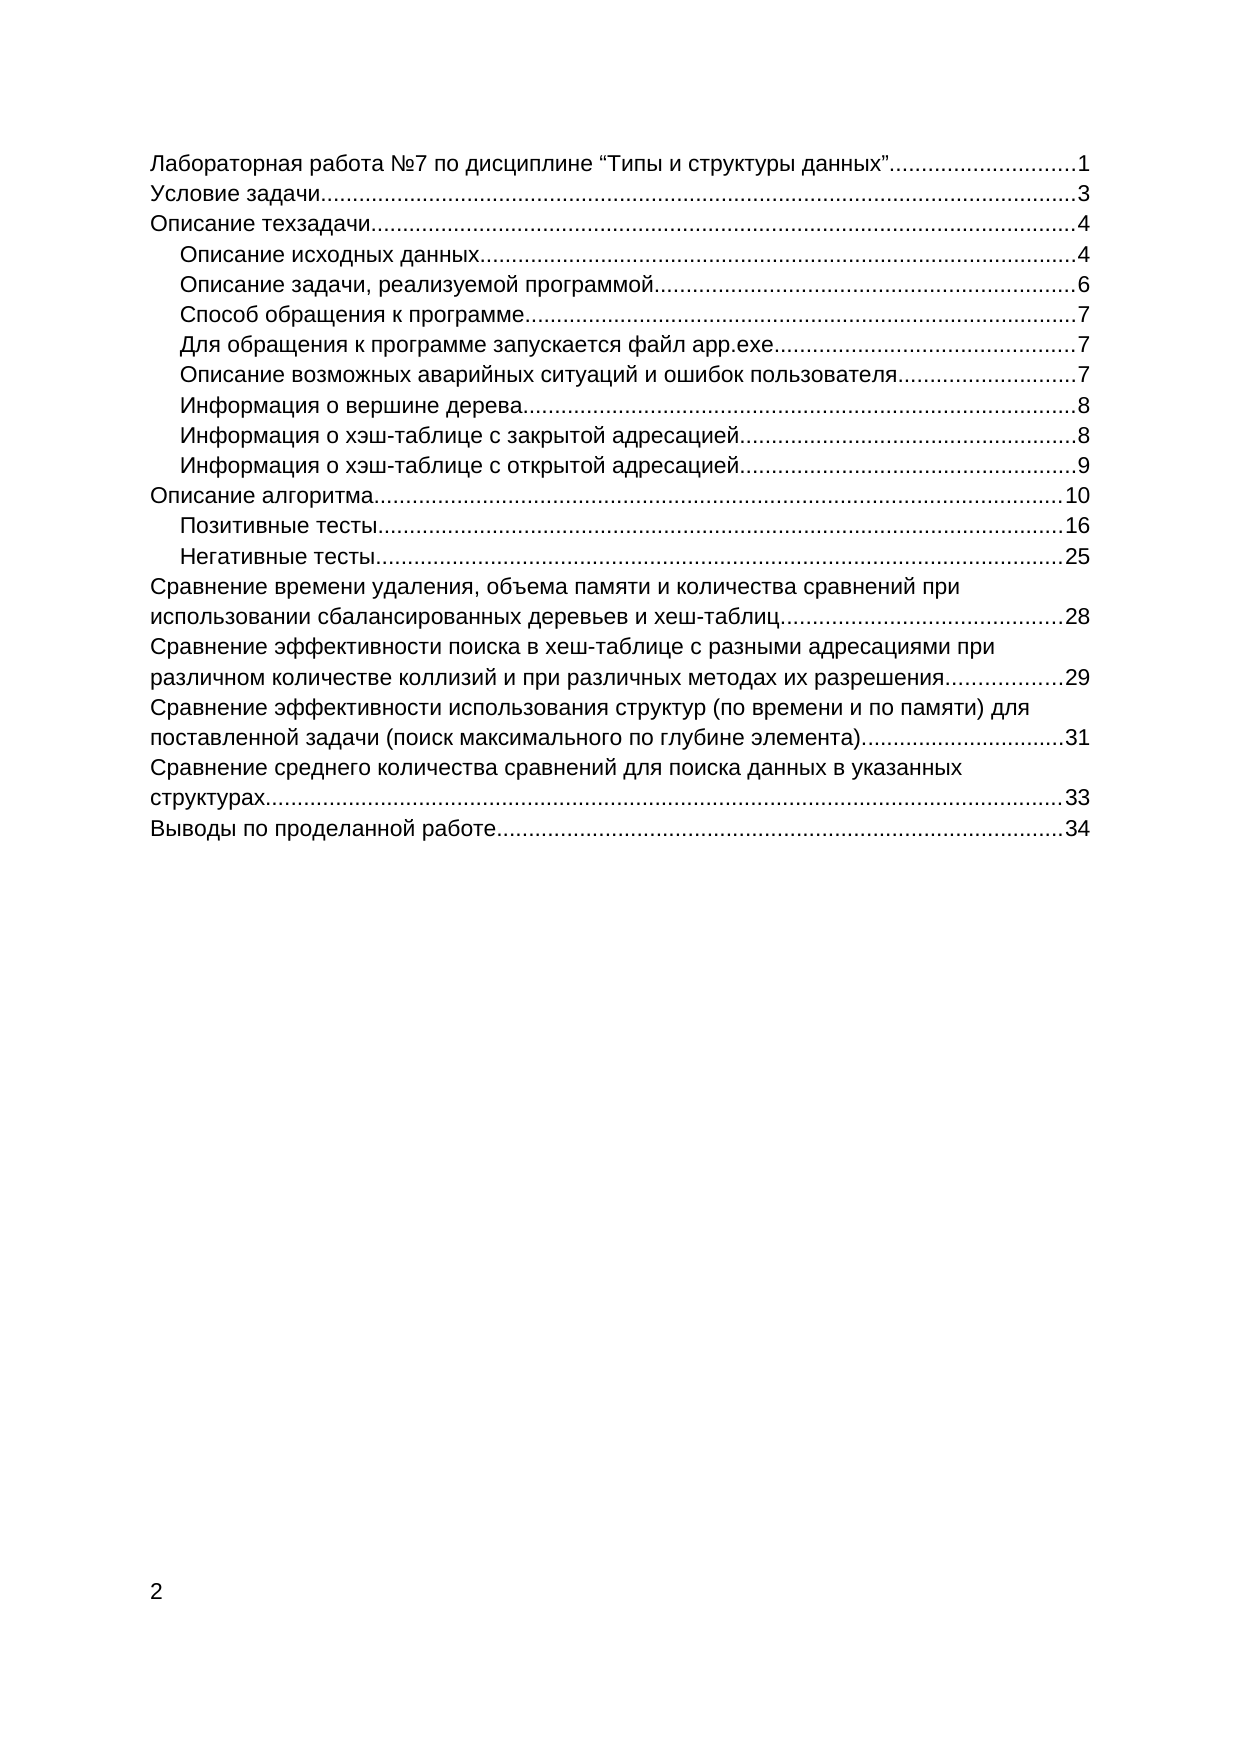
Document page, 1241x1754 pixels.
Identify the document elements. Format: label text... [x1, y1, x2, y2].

text Выводы по проделанной работе 34 [150, 814, 1090, 841]
text Сравнение времени удаления, объема памяти и количества сравнений при использовании сбалансированных деревьев и хеш-таблиц. 28 [150, 573, 1090, 629]
text Информация о вершине дерева 8 [179, 392, 1090, 418]
text Лабораторная работа №7 по дисциплине “Типы и структуры данных” 1 [150, 150, 1090, 176]
text Для обращения к программе запускается файл app.exe. 7 [179, 331, 1090, 358]
text Описание техзадачи 4 [150, 210, 1090, 237]
text Описание задачи, реализуемой программой 6 [179, 271, 1090, 297]
text Описание исходных данных 4 [179, 241, 1090, 267]
text Сравнение среднего количества сравнений для поиска данных в указанных структурах. 33 [150, 754, 1090, 811]
text Информация о хэш-таблице с закрытой адресацией 8 [179, 422, 1090, 448]
text Описание возможных аварийных ситуаций и ошибок пользователя 7 [179, 361, 1090, 388]
text Способ обращения к программе 7 [179, 301, 1090, 327]
text Позитивные тесты 16 [179, 512, 1090, 539]
text Описание алгоритма 10 [150, 482, 1090, 509]
text Сравнение эффективности поиска в хеш-таблице с разными адресациями при различном количестве коллизий и при различных методах их разрешения. 29 [150, 633, 1090, 690]
text Негативные тесты 25 [179, 543, 1090, 569]
text Информация о хэш-таблице с открытой адресацией 9 [179, 452, 1090, 478]
text Сравнение эффективности использования структур (по времени и по памяти) для поставленной задачи (поиск максимального по глубине элемента). 31 [150, 694, 1090, 750]
text Условие задачи 3 [150, 180, 1090, 207]
